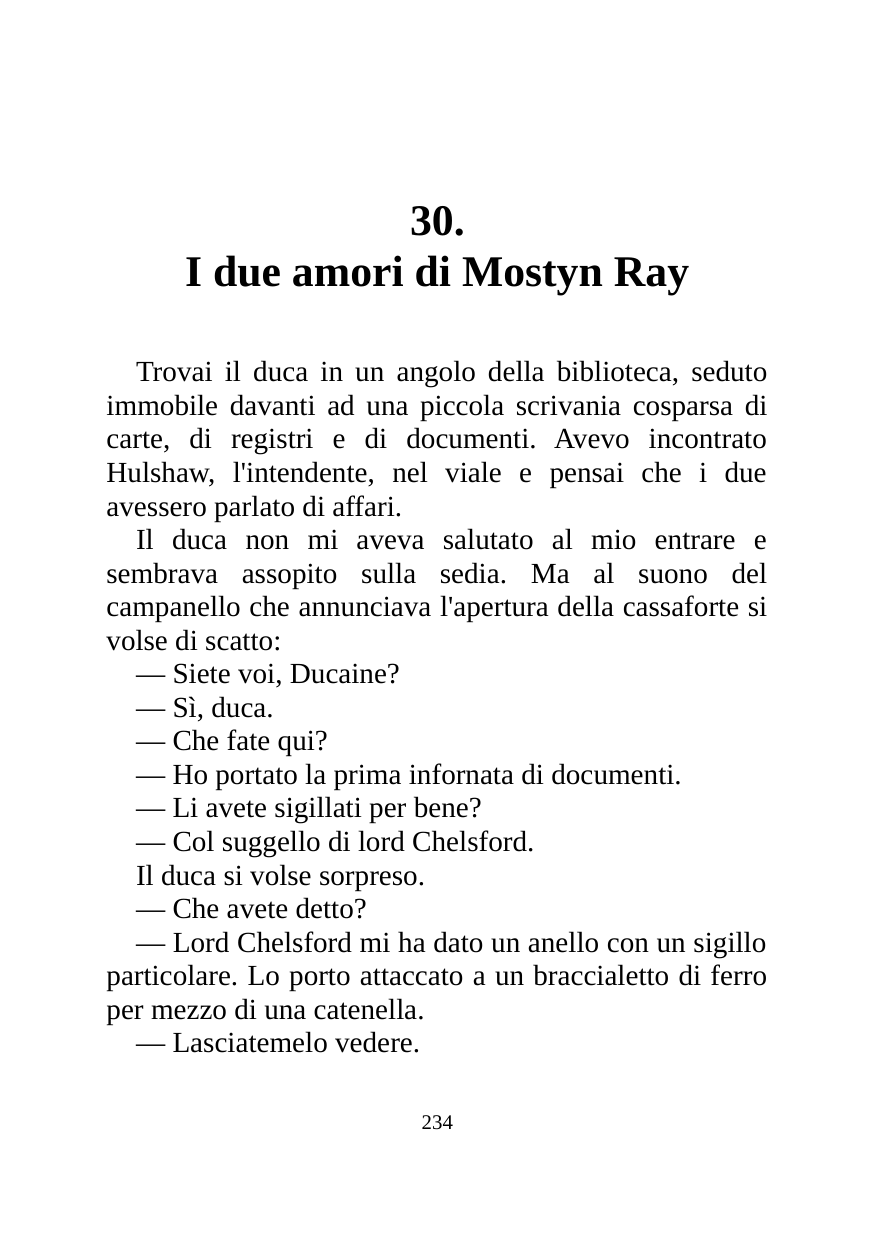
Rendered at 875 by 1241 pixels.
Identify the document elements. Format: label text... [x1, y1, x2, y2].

text Il duca non mi aveva salutato al mio entrare e sembrava assopito sulla sedia. Ma al suono del campanello che annunciava l'apertura della cassaforte si volse di scatto: [106, 522, 768, 656]
text — Siete voi, Ducaine? [106, 656, 768, 690]
subtitle 30. I due amori di Mostyn Ray [106, 195, 768, 295]
text — Lasciatemelo vedere. [106, 1025, 768, 1059]
text — Lord Chelsford mi ha dato un anello con un sigillo particolare. Lo porto attaccato a un braccialetto di ferro per mezzo di una catenella. [106, 925, 768, 1025]
text — Che avete detto? [106, 891, 768, 925]
text Trovai il duca in un angolo della biblioteca, seduto immobile davanti ad una piccola scrivania cosparsa di carte, di registri e di documenti. Avevo incontrato Hulshaw, l'intendente, nel viale e pensai che i due avessero parlato di affari. [106, 354, 768, 522]
text — Li avete sigillati per bene? [106, 791, 768, 824]
text — Sì, duca. [106, 690, 768, 723]
text Il duca si volse sorpreso. [106, 858, 768, 891]
text — Che fate qui? [106, 723, 768, 757]
text — Col suggello di lord Chelsford. [106, 824, 768, 858]
text — Ho portato la prima infornata di documenti. [106, 757, 768, 791]
